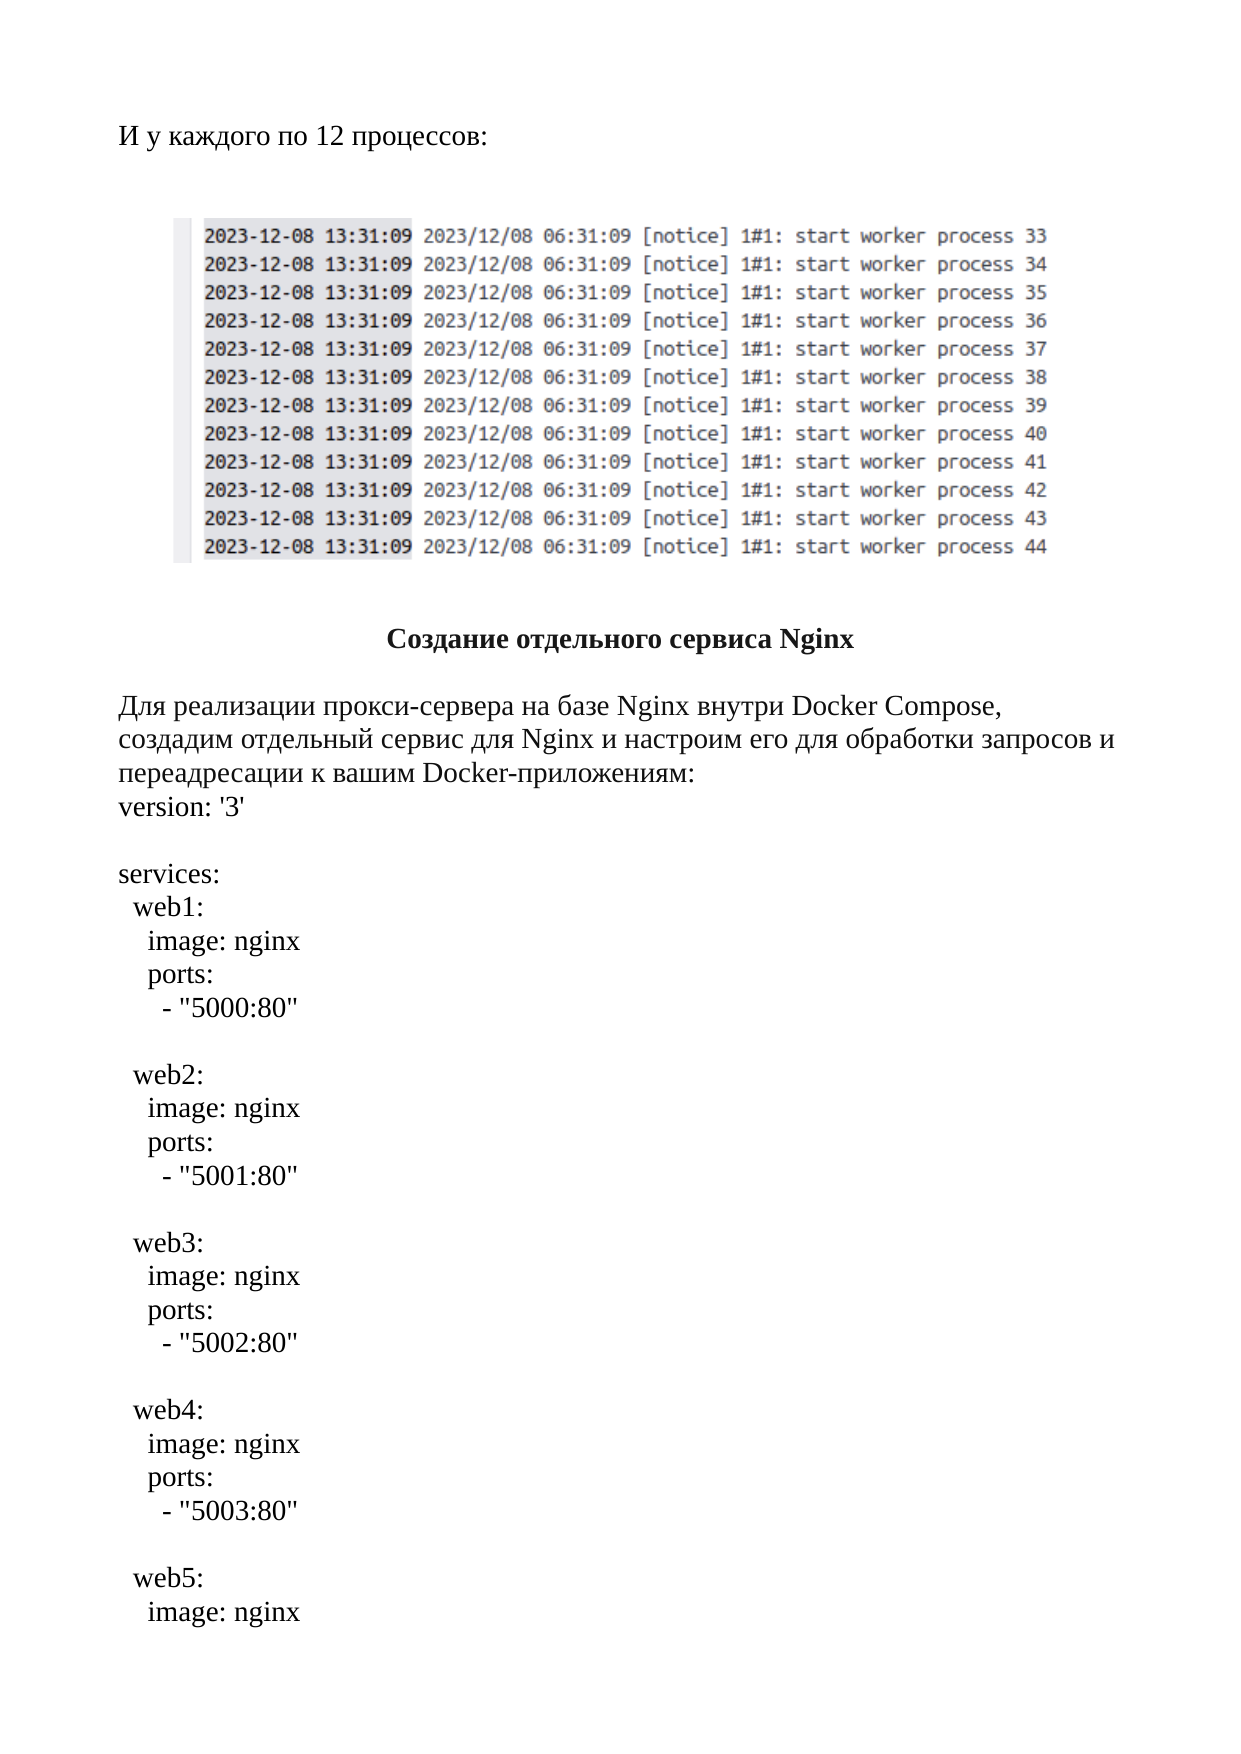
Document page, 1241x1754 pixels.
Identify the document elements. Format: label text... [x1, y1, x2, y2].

text web5: [118, 1560, 1122, 1594]
text - "5000:80" [118, 990, 1122, 1023]
text ports: [118, 956, 1122, 990]
text web3: [118, 1225, 1122, 1258]
text Для реализации прокси-сервера на базе Nginx внутри Docker Compose, создадим отдельный сервис для Nginx и настроим его для обработки запросов и переадресации к вашим Docker-приложениям: [118, 688, 1122, 789]
text И у каждого по 12 процессов: [118, 118, 1122, 185]
text - "5002:80" [118, 1325, 1122, 1359]
text ports: [118, 1292, 1122, 1325]
text image: nginx [118, 1594, 1122, 1627]
text - "5001:80" [118, 1158, 1122, 1191]
text services: [118, 856, 1122, 889]
text ports: [118, 1124, 1122, 1158]
text web1: [118, 889, 1122, 923]
text image: nginx [118, 1091, 1122, 1124]
subtitle Создание отдельного сервиса Nginx [118, 621, 1122, 654]
text version: '3' [118, 789, 1122, 822]
text web2: [118, 1057, 1122, 1091]
text ports: [118, 1459, 1122, 1493]
picture [173, 218, 1067, 563]
text image: nginx [118, 923, 1122, 956]
text image: nginx [118, 1258, 1122, 1292]
text - "5003:80" [118, 1493, 1122, 1527]
text image: nginx [118, 1426, 1122, 1459]
text web4: [118, 1392, 1122, 1426]
